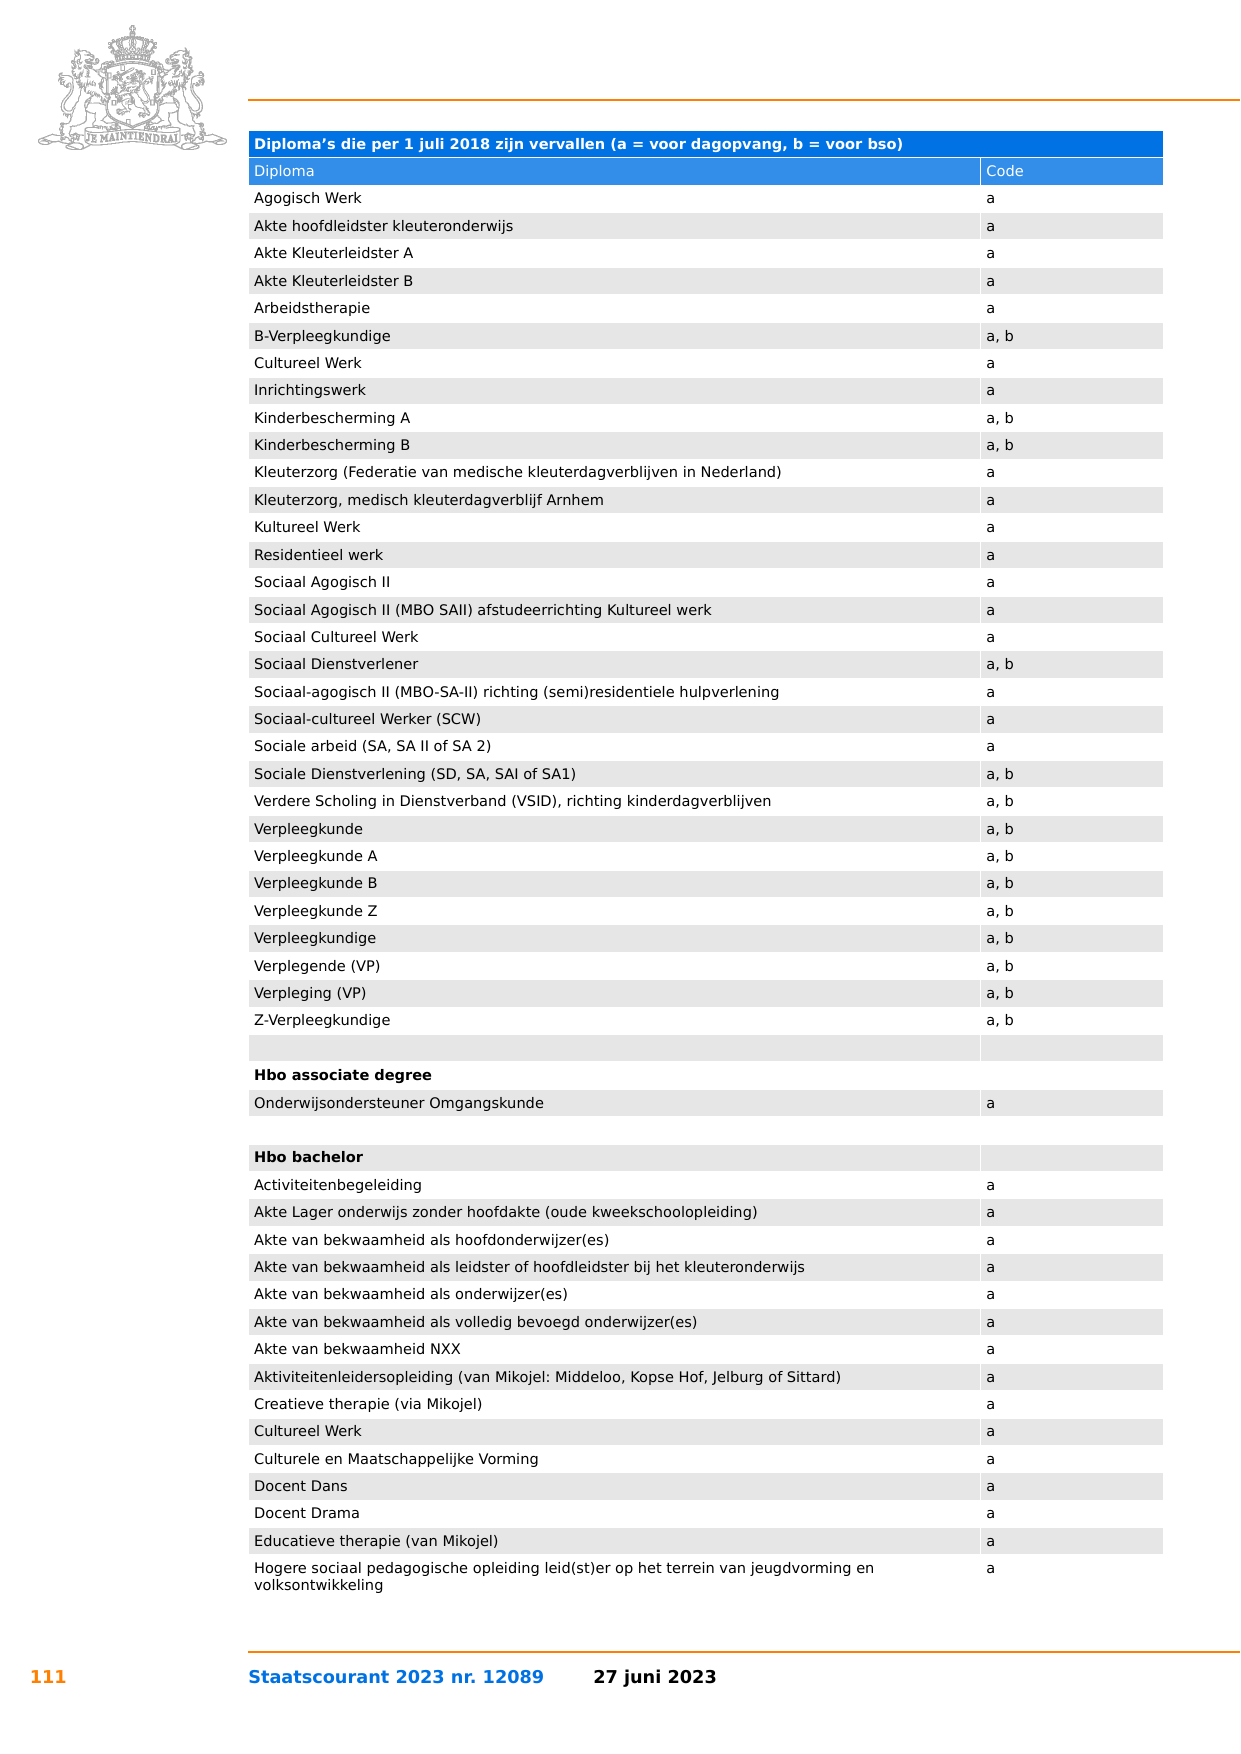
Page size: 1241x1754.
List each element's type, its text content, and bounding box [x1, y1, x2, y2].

picture [38, 25, 227, 150]
table_cell Culturele en Maatschappelijke Vorming [249, 1446, 980, 1472]
table_cell Sociaal-agogisch II (MBO-SA-II) richting (semi)residentiele hulpverlening [249, 679, 980, 705]
table_cell a, b [981, 816, 1163, 842]
table_cell a [981, 295, 1163, 322]
table_cell a [981, 1309, 1163, 1335]
table_cell Kleuterzorg, medisch kleuterdagverblijf Arnhem [249, 487, 980, 513]
table_cell Diploma [249, 158, 980, 185]
table_cell Arbeidstherapie [249, 295, 980, 322]
table_cell a [981, 706, 1163, 733]
table_cell Verpleegkundige [249, 925, 980, 952]
table_cell Akte hoofdleidster kleuteronderwijs [249, 213, 980, 239]
table_cell a, b [981, 898, 1163, 924]
table_cell Kleuterzorg (Federatie van medische kleuterdagverblijven in Nederland) [249, 460, 980, 486]
table_cell a [981, 1473, 1163, 1500]
table_cell [981, 1063, 1163, 1089]
table_cell a, b [981, 789, 1163, 815]
table_cell a, b [981, 405, 1163, 431]
table_cell Sociaal Cultureel Werk [249, 624, 980, 650]
table_cell Sociaal-cultureel Werker (SCW) [249, 706, 980, 733]
table_cell a, b [981, 843, 1163, 869]
table_cell a [981, 487, 1163, 513]
table_cell a, b [981, 953, 1163, 979]
table_cell a [981, 542, 1163, 568]
table_cell [249, 1117, 980, 1143]
table_cell Activiteitenbegeleiding [249, 1172, 980, 1198]
table_cell Sociale Dienstverlening (SD, SA, SAI of SA1) [249, 761, 980, 787]
table_cell a [981, 1391, 1163, 1417]
table_cell a [981, 1199, 1163, 1226]
table_cell Cultureel Werk [249, 350, 980, 376]
table_cell [981, 1035, 1163, 1061]
table_cell a [981, 1556, 1163, 1599]
table_cell Inrichtingswerk [249, 378, 980, 404]
table_cell a, b [981, 651, 1163, 678]
table_cell Akte van bekwaamheid als volledig bevoegd onderwijzer(es) [249, 1309, 980, 1335]
table_cell Verpleegkunde A [249, 843, 980, 869]
table_cell Onderwijsondersteuner Omgangskunde [249, 1090, 980, 1116]
table_cell Verdere Scholing in Dienstverband (VSID), richting kinderdagverblijven [249, 789, 980, 815]
table_cell Akte van bekwaamheid als onderwijzer(es) [249, 1282, 980, 1308]
table_cell a [981, 268, 1163, 294]
table_cell a [981, 378, 1163, 404]
table_cell B-Verpleegkundige [249, 323, 980, 349]
table_cell a, b [981, 432, 1163, 459]
table_cell Residentieel werk [249, 542, 980, 568]
table_cell Verpleegkunde Z [249, 898, 980, 924]
table_cell a [981, 569, 1163, 596]
table_cell Verplegende (VP) [249, 953, 980, 979]
table_cell Cultureel Werk [249, 1419, 980, 1445]
table_cell a [981, 515, 1163, 541]
table_cell a, b [981, 761, 1163, 787]
table_cell Verpleegkunde [249, 816, 980, 842]
table_cell a [981, 679, 1163, 705]
table_cell Hbo associate degree [249, 1063, 980, 1089]
table_cell Akte van bekwaamheid NXX [249, 1336, 980, 1363]
table_cell Docent Drama [249, 1501, 980, 1527]
table_cell a [981, 597, 1163, 623]
table_cell Akte van bekwaamheid als leidster of hoofdleidster bij het kleuteronderwijs [249, 1254, 980, 1281]
table_cell a, b [981, 925, 1163, 952]
table_cell a [981, 186, 1163, 212]
table_cell [981, 1117, 1163, 1143]
table_cell a [981, 213, 1163, 239]
table_cell a [981, 1090, 1163, 1116]
table_cell Hogere sociaal pedagogische opleiding leid(st)er op het terrein van jeugdvorming en volksontwikkeling [249, 1556, 980, 1599]
table_cell Kinderbescherming A [249, 405, 980, 431]
table_cell [249, 1035, 980, 1061]
table_cell a [981, 1446, 1163, 1472]
table_cell a, b [981, 871, 1163, 897]
table_cell Aktiviteitenleidersopleiding (van Mikojel: Middeloo, Kopse Hof, Jelburg of Sittard) [249, 1364, 980, 1390]
table_cell a, b [981, 323, 1163, 349]
table_cell a [981, 734, 1163, 760]
table_cell Akte Lager onderwijs zonder hoofdakte (oude kweekschoolopleiding) [249, 1199, 980, 1226]
table_cell Creatieve therapie (via Mikojel) [249, 1391, 980, 1417]
table_cell Sociaal Agogisch II [249, 569, 980, 596]
table_cell Sociale arbeid (SA, SA II of SA 2) [249, 734, 980, 760]
table_cell a, b [981, 980, 1163, 1007]
table_cell a [981, 350, 1163, 376]
table_cell Code [981, 158, 1163, 185]
table_cell [981, 1145, 1163, 1171]
table_cell Verpleging (VP) [249, 980, 980, 1007]
table_cell a, b [981, 1008, 1163, 1034]
table_cell Z-Verpleegkundige [249, 1008, 980, 1034]
table_cell a [981, 1501, 1163, 1527]
table_cell Akte Kleuterleidster A [249, 241, 980, 267]
table_header Diploma’s die per 1 juli 2018 zijn vervallen (a = voor dagopvang, b = voor bso) [249, 131, 1163, 157]
table_cell Verpleegkunde B [249, 871, 980, 897]
table_cell Kultureel Werk [249, 515, 980, 541]
table_cell Docent Dans [249, 1473, 980, 1500]
table_cell a [981, 1254, 1163, 1281]
table_cell a [981, 1528, 1163, 1554]
table_cell a [981, 1282, 1163, 1308]
table_cell Educatieve therapie (van Mikojel) [249, 1528, 980, 1554]
table_cell Akte van bekwaamheid als hoofdonderwijzer(es) [249, 1227, 980, 1253]
table_cell a [981, 624, 1163, 650]
table_cell a [981, 1336, 1163, 1363]
table_cell Akte Kleuterleidster B [249, 268, 980, 294]
table_cell a [981, 241, 1163, 267]
table_cell Kinderbescherming B [249, 432, 980, 459]
table_cell a [981, 1364, 1163, 1390]
table_cell Agogisch Werk [249, 186, 980, 212]
table_cell a [981, 460, 1163, 486]
table_cell Sociaal Agogisch II (MBO SAII) afstudeerrichting Kultureel werk [249, 597, 980, 623]
table_cell Hbo bachelor [249, 1145, 980, 1171]
table_cell a [981, 1227, 1163, 1253]
table_cell a [981, 1172, 1163, 1198]
table_cell a [981, 1419, 1163, 1445]
table_cell Sociaal Dienstverlener [249, 651, 980, 678]
